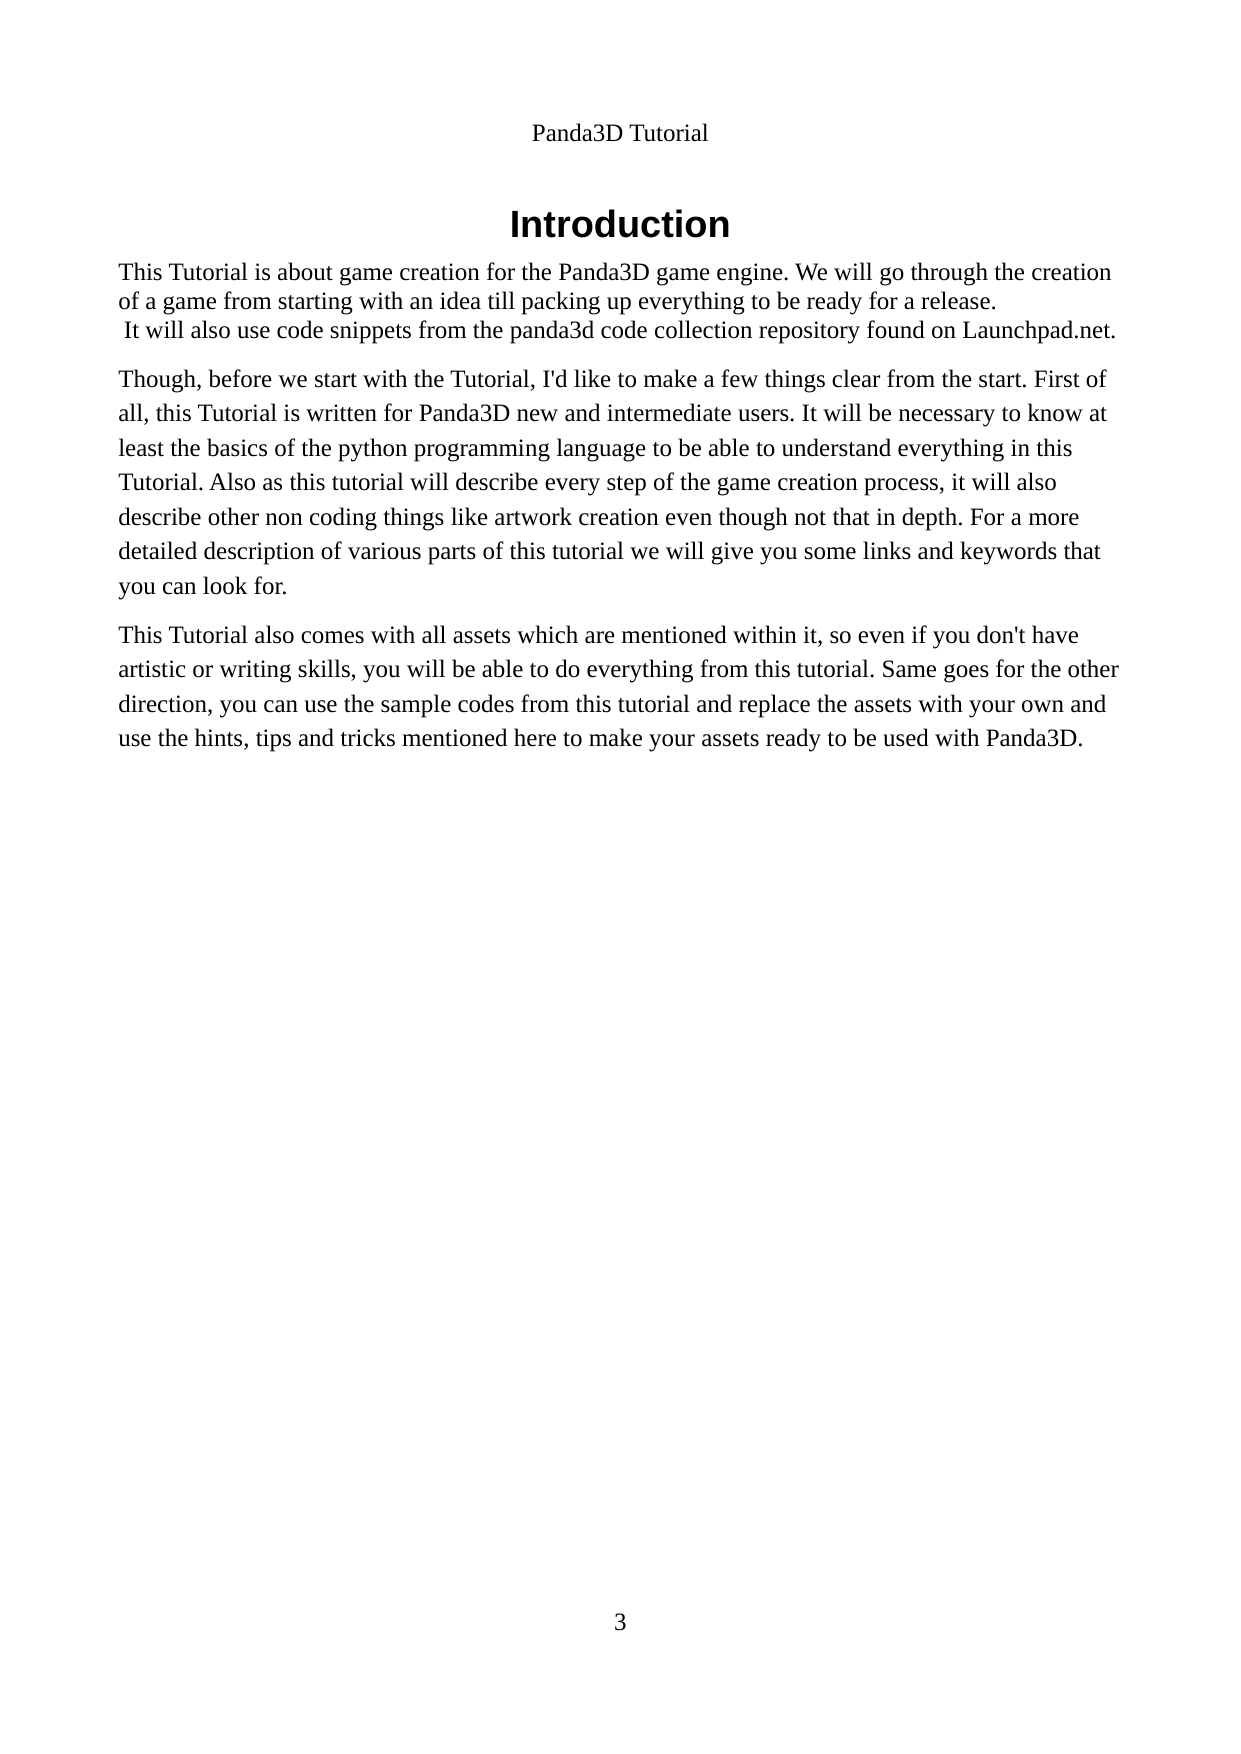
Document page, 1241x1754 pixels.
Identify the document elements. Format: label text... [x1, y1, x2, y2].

text It will also use code snippets from the panda3d code collection repository found on Launchpad.net. [118, 315, 1122, 344]
subtitle Introduction [118, 201, 1122, 245]
text This Tutorial also comes with all assets which are mentioned within it, so even if you don't have artistic or writing skills, you will be able to do everything from this tutorial. Same goes for the other direction, you can use the sample codes from this tutorial and replace the assets with your own and use the hints, tips and tricks mentioned here to make your assets ready to be used with Panda3D. [118, 620, 1122, 752]
text Though, before we start with the Tutorial, I'd like to make a few things clear from the start. First of all, this Tutorial is written for Panda3D new and intermediate users. It will be necessary to know at least the basics of the python programming language to be able to understand everything in this Tutorial. Also as this tutorial will describe every step of the game creation process, it will also describe other non coding things like artwork creation even though not that in depth. For a more detailed description of various parts of this tutorial we will give you some links and keywords that you can look for. [118, 364, 1122, 600]
text This Tutorial is about game creation for the Panda3D game engine. We will go through the creation of a game from starting with an idea till packing up everything to be ready for a release. [118, 257, 1122, 315]
